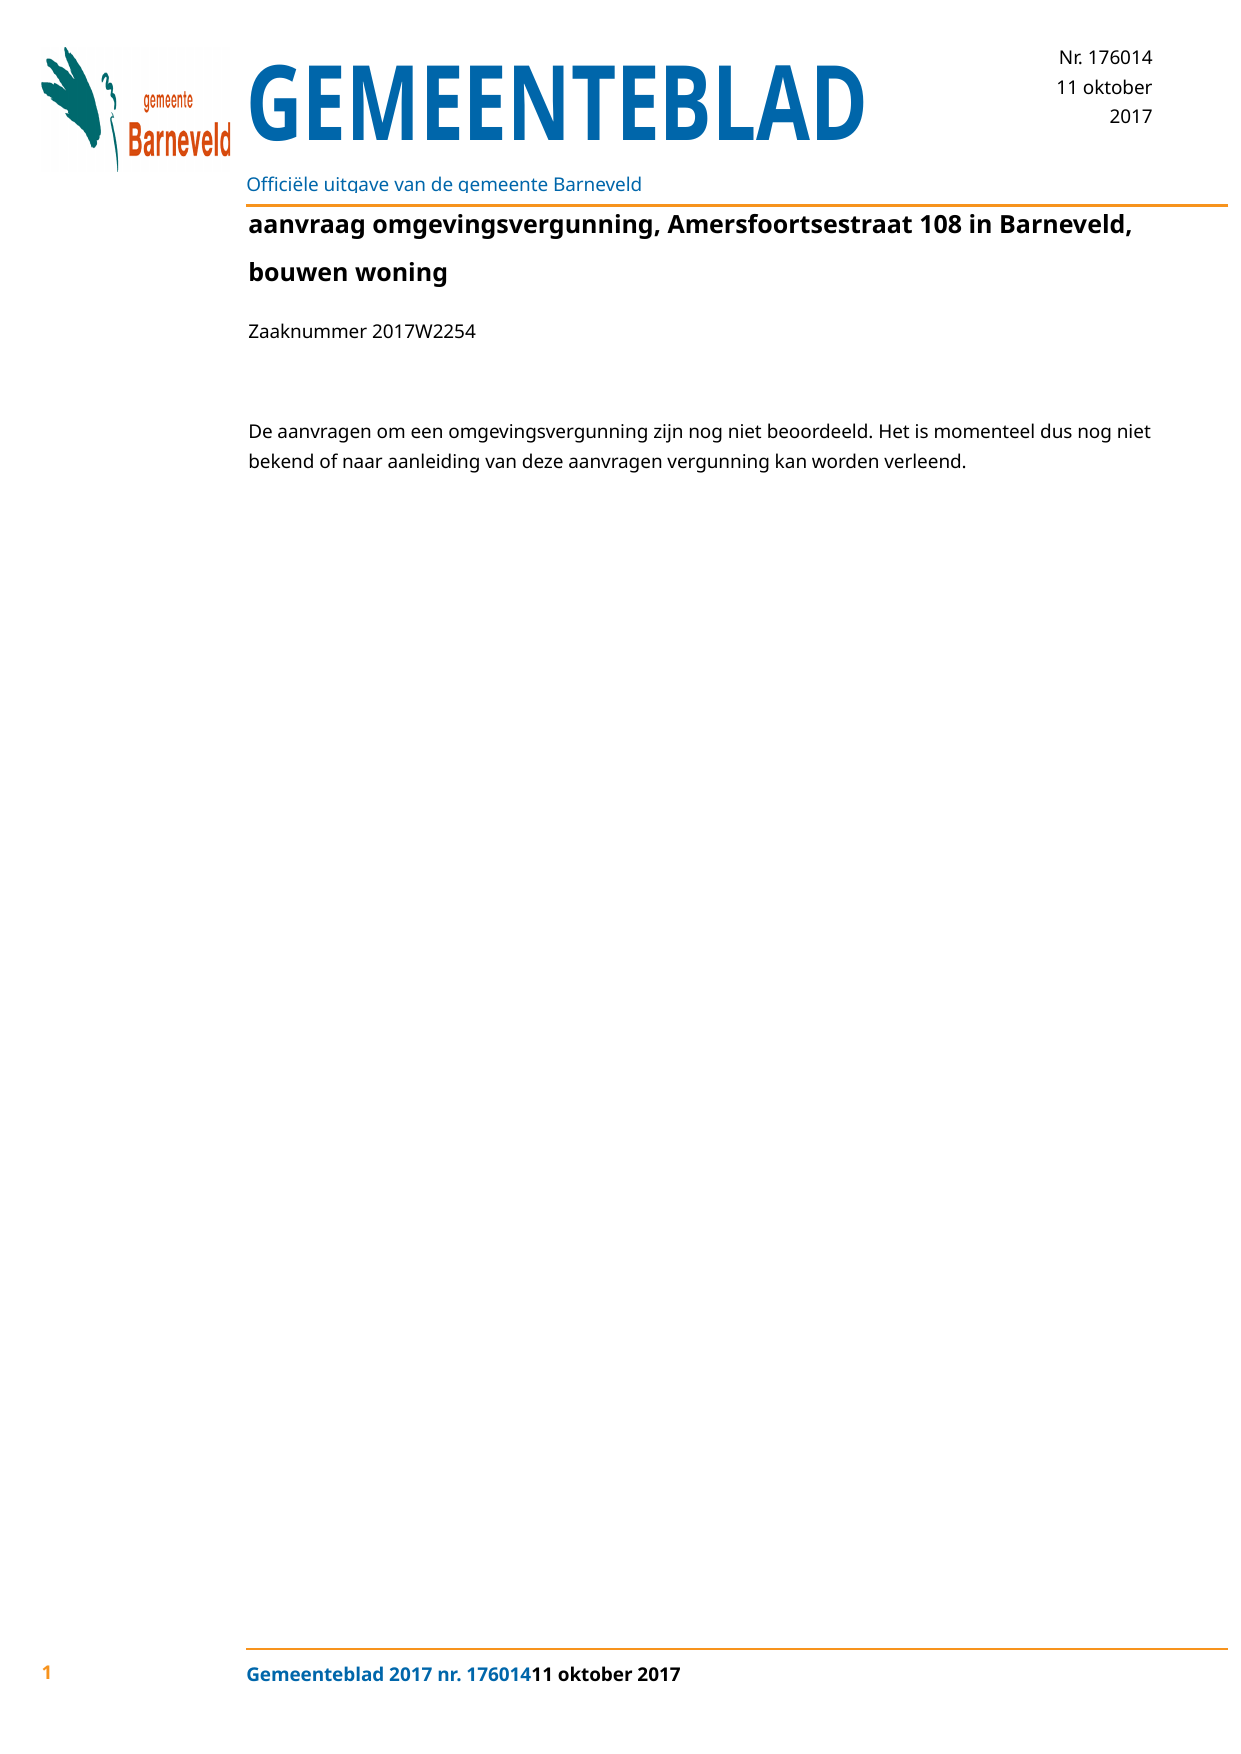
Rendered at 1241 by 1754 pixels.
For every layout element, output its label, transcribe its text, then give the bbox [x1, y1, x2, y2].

text Zaaknummer 2017W2254 [248, 318, 1152, 344]
text De aanvragen om een omgevingsvergunning zijn nog niet beoordeeld. Het is momenteel dus nog niet bekend of naar aanleiding van deze aanvragen vergunning kan worden verleend. [248, 419, 1152, 474]
text aanvraag omgevingsvergunning, Amersfoortsestraat 108 in Barneveld, bouwen woning [248, 207, 1152, 288]
picture [41, 47, 231, 172]
